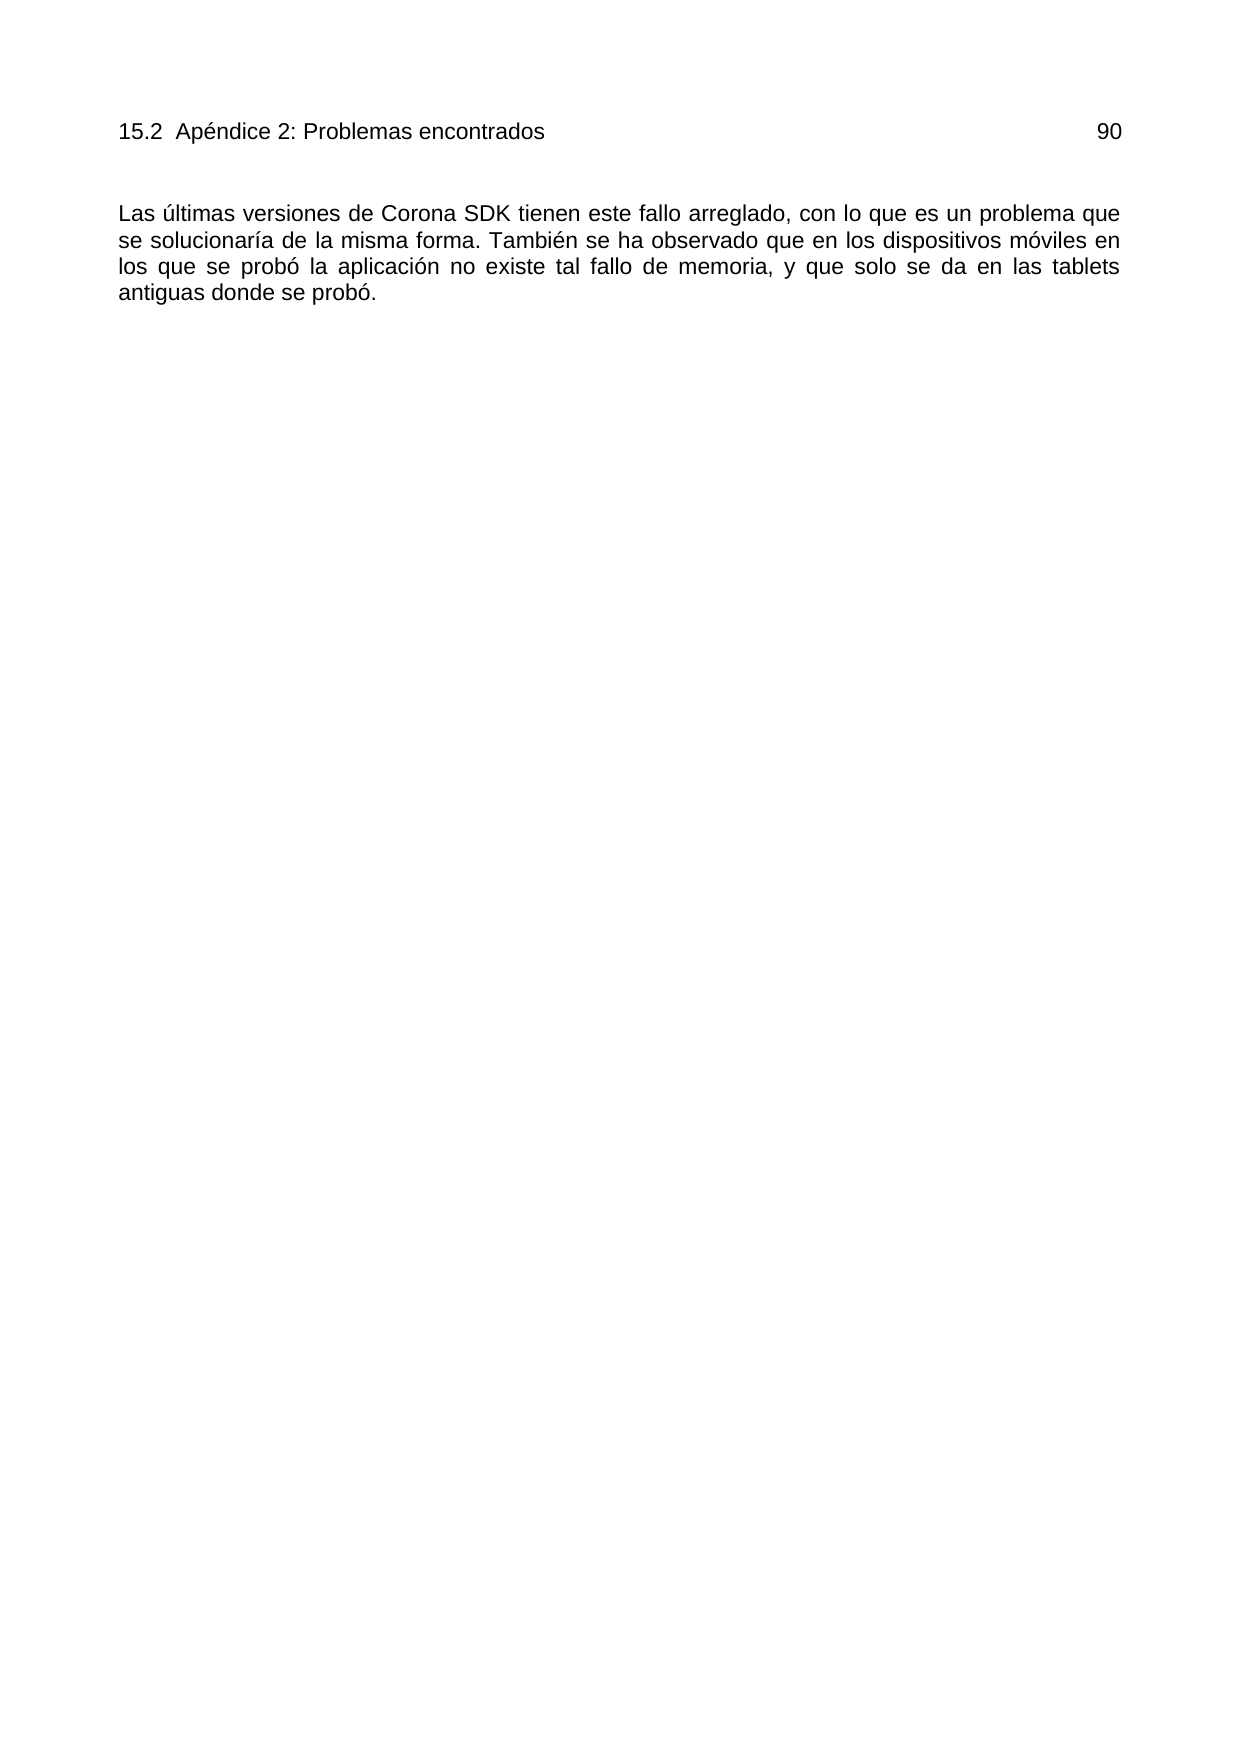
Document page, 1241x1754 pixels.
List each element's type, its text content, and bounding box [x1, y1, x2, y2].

text Las últimas versiones de Corona SDK tienen este fallo arreglado, con lo que es un problema que se solucionaría de la misma forma. También se ha observado que en los dispositivos móviles en los que se probó la aplicación no existe tal fallo de memoria, y que solo se da en las tablets antiguas donde se probó. [118, 200, 1122, 306]
